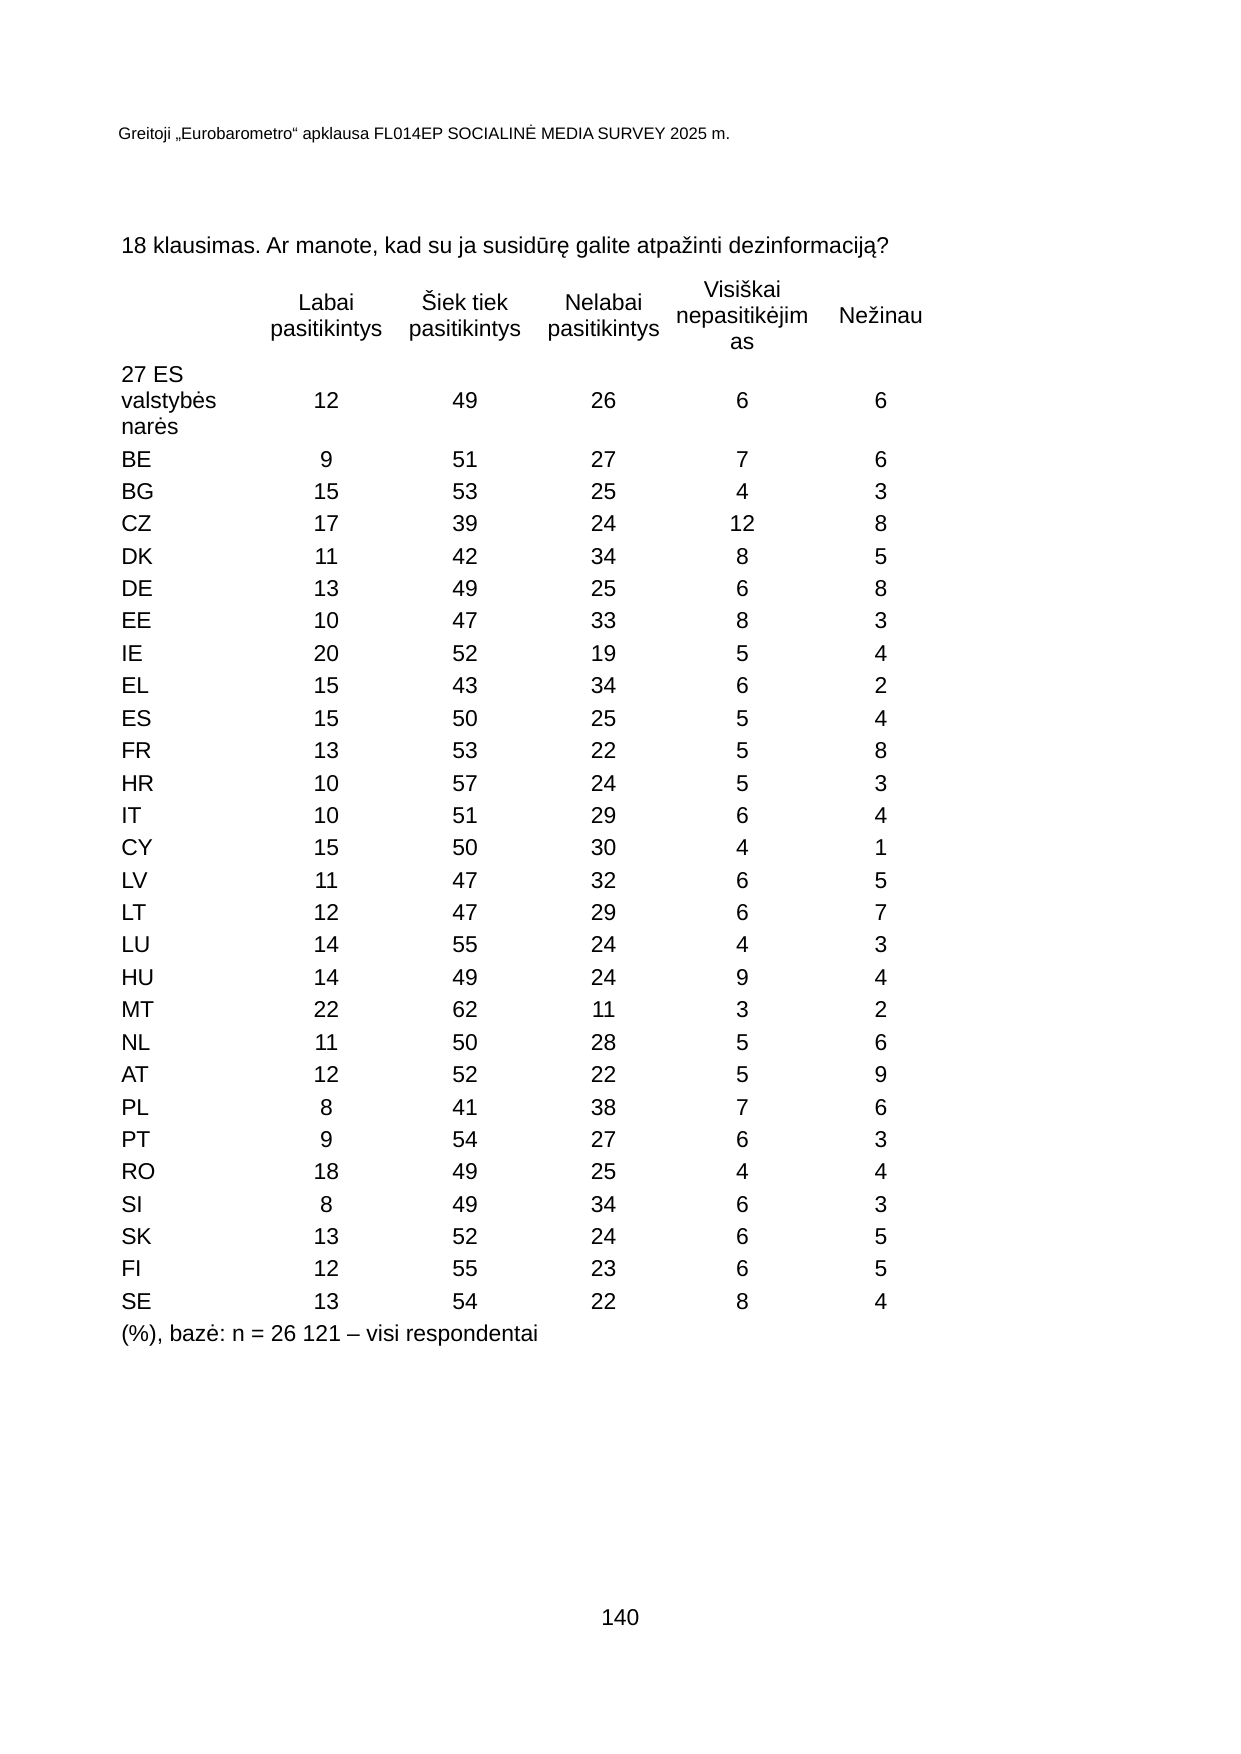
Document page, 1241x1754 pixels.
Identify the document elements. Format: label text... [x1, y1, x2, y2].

table_cell LV [118, 864, 257, 896]
table_cell 7 [811, 896, 950, 928]
table_cell EE [118, 605, 257, 637]
table_cell 9 [257, 1123, 395, 1155]
table_cell DK [118, 540, 257, 572]
table_cell 8 [673, 605, 811, 637]
table_cell 24 [534, 766, 673, 799]
table_cell 6 [673, 1253, 811, 1285]
table_cell FR [118, 734, 257, 766]
table_cell 5 [811, 540, 950, 572]
table_cell 47 [395, 605, 534, 637]
table_cell Nelabai pasitikintys [534, 273, 673, 358]
table_cell 13 [257, 1285, 395, 1317]
table_cell 10 [257, 799, 395, 831]
table_cell 8 [257, 1090, 395, 1123]
table_cell 5 [811, 1253, 950, 1285]
table_cell PT [118, 1123, 257, 1155]
table_cell BE [118, 443, 257, 475]
table_cell 50 [395, 1026, 534, 1058]
table_header 18 klausimas. Ar manote, kad su ja susidūrę galite atpažinti dezinformaciją? [118, 217, 950, 273]
table_cell 4 [811, 1155, 950, 1188]
table_cell 1 [811, 831, 950, 864]
table_cell 6 [673, 799, 811, 831]
table_cell 6 [673, 669, 811, 702]
table_cell 22 [534, 734, 673, 766]
table_cell 57 [395, 766, 534, 799]
table_cell CZ [118, 507, 257, 540]
table_cell RO [118, 1155, 257, 1188]
table_cell MT [118, 993, 257, 1026]
table_cell 23 [534, 1253, 673, 1285]
table_cell 25 [534, 475, 673, 507]
table_cell 4 [673, 1155, 811, 1188]
table_cell 6 [811, 358, 950, 442]
table_cell Visiškai nepasitikėjimas [673, 273, 811, 358]
table_cell 49 [395, 1155, 534, 1188]
table_cell 9 [257, 443, 395, 475]
table_cell 22 [534, 1285, 673, 1317]
table_cell LU [118, 929, 257, 961]
table_cell 42 [395, 540, 534, 572]
table_cell 17 [257, 507, 395, 540]
table_cell 53 [395, 734, 534, 766]
table_cell 3 [811, 1188, 950, 1220]
table_cell FI [118, 1253, 257, 1285]
table_cell 5 [811, 864, 950, 896]
table_cell 30 [534, 831, 673, 864]
table_cell 2 [811, 993, 950, 1026]
table_cell SK [118, 1220, 257, 1252]
table_cell 49 [395, 572, 534, 604]
table_cell 12 [257, 1058, 395, 1090]
table_cell 6 [811, 1026, 950, 1058]
table_cell 54 [395, 1123, 534, 1155]
table_cell 6 [811, 1090, 950, 1123]
table_cell 39 [395, 507, 534, 540]
table_cell 29 [534, 896, 673, 928]
table_cell 11 [257, 540, 395, 572]
table_cell 15 [257, 702, 395, 734]
table_cell 5 [673, 734, 811, 766]
table_cell 9 [673, 961, 811, 993]
table_cell 47 [395, 896, 534, 928]
table_cell 3 [811, 766, 950, 799]
table_cell 33 [534, 605, 673, 637]
table_cell 24 [534, 507, 673, 540]
table_cell 11 [534, 993, 673, 1026]
table_cell 8 [811, 507, 950, 540]
table_cell 13 [257, 734, 395, 766]
table_cell 4 [673, 475, 811, 507]
table_cell 7 [673, 1090, 811, 1123]
table_cell 13 [257, 572, 395, 604]
table_cell 49 [395, 1188, 534, 1220]
table_cell BG [118, 475, 257, 507]
table_cell 34 [534, 1188, 673, 1220]
table_cell 32 [534, 864, 673, 896]
table_cell 51 [395, 799, 534, 831]
table_cell Šiek tiek pasitikintys [395, 273, 534, 358]
table_cell 3 [811, 929, 950, 961]
table_cell 15 [257, 831, 395, 864]
table_cell [118, 273, 257, 358]
table_cell 14 [257, 929, 395, 961]
table_cell 55 [395, 1253, 534, 1285]
table_cell 3 [673, 993, 811, 1026]
table_cell 19 [534, 637, 673, 669]
table_cell IT [118, 799, 257, 831]
table_cell EL [118, 669, 257, 702]
table_cell 24 [534, 961, 673, 993]
table_cell Labai pasitikintys [257, 273, 395, 358]
table_cell 10 [257, 605, 395, 637]
table_cell PL [118, 1090, 257, 1123]
table_cell 4 [673, 929, 811, 961]
table_cell 6 [673, 1220, 811, 1252]
table_cell 6 [673, 1188, 811, 1220]
table_cell 51 [395, 443, 534, 475]
table_cell 5 [673, 637, 811, 669]
table_cell 12 [673, 507, 811, 540]
table_cell 4 [811, 1285, 950, 1317]
table_cell 5 [673, 702, 811, 734]
table_cell 55 [395, 929, 534, 961]
table_cell 47 [395, 864, 534, 896]
table_cell 52 [395, 637, 534, 669]
table_cell 14 [257, 961, 395, 993]
table_cell 5 [673, 766, 811, 799]
table_cell 34 [534, 669, 673, 702]
table_cell DE [118, 572, 257, 604]
table_cell 29 [534, 799, 673, 831]
table_cell 5 [673, 1058, 811, 1090]
table_cell 4 [811, 637, 950, 669]
table_cell 25 [534, 1155, 673, 1188]
table_cell 25 [534, 702, 673, 734]
table_cell 5 [673, 1026, 811, 1058]
table_cell 27 [534, 443, 673, 475]
table_cell 6 [673, 864, 811, 896]
table_cell SI [118, 1188, 257, 1220]
table_cell 4 [811, 702, 950, 734]
table_cell 8 [673, 1285, 811, 1317]
table_cell 49 [395, 961, 534, 993]
table_cell 12 [257, 1253, 395, 1285]
table_cell 43 [395, 669, 534, 702]
table_cell 6 [673, 1123, 811, 1155]
table_cell 3 [811, 1123, 950, 1155]
table_cell (%), bazė: n = 26 121 – visi respondentai [118, 1317, 950, 1349]
table_cell 54 [395, 1285, 534, 1317]
table_cell 38 [534, 1090, 673, 1123]
table_cell 2 [811, 669, 950, 702]
table_cell 8 [673, 540, 811, 572]
table_cell 52 [395, 1220, 534, 1252]
table_cell 6 [673, 572, 811, 604]
table_cell 50 [395, 831, 534, 864]
table_cell SE [118, 1285, 257, 1317]
table_cell 15 [257, 475, 395, 507]
table_cell 28 [534, 1026, 673, 1058]
table_cell 12 [257, 896, 395, 928]
table_cell 3 [811, 605, 950, 637]
table_cell 50 [395, 702, 534, 734]
table_cell 41 [395, 1090, 534, 1123]
table_cell 15 [257, 669, 395, 702]
table_cell 12 [257, 358, 395, 442]
table_cell 9 [811, 1058, 950, 1090]
table_cell 24 [534, 1220, 673, 1252]
table_cell ES [118, 702, 257, 734]
table_cell 62 [395, 993, 534, 1026]
table_cell 7 [673, 443, 811, 475]
table_cell 6 [673, 358, 811, 442]
table_cell 26 [534, 358, 673, 442]
table_cell 4 [673, 831, 811, 864]
table_cell 11 [257, 1026, 395, 1058]
table_cell 18 [257, 1155, 395, 1188]
table_cell 5 [811, 1220, 950, 1252]
table_cell 13 [257, 1220, 395, 1252]
table_cell NL [118, 1026, 257, 1058]
table_cell 25 [534, 572, 673, 604]
table_cell 8 [257, 1188, 395, 1220]
table_cell 27 [534, 1123, 673, 1155]
table_cell 27 ES valstybės narės [118, 358, 257, 442]
table_cell 11 [257, 864, 395, 896]
table_cell CY [118, 831, 257, 864]
table_cell 49 [395, 358, 534, 442]
table_cell 20 [257, 637, 395, 669]
table_cell 34 [534, 540, 673, 572]
table_cell 8 [811, 734, 950, 766]
table_cell HU [118, 961, 257, 993]
table_cell 6 [811, 443, 950, 475]
table_cell 6 [673, 896, 811, 928]
table_cell IE [118, 637, 257, 669]
table_cell LT [118, 896, 257, 928]
table_cell 4 [811, 961, 950, 993]
table_cell 8 [811, 572, 950, 604]
table_cell 4 [811, 799, 950, 831]
table_cell 22 [534, 1058, 673, 1090]
table_cell 22 [257, 993, 395, 1026]
table_cell 24 [534, 929, 673, 961]
table_cell 10 [257, 766, 395, 799]
table_cell Nežinau [811, 273, 950, 358]
table_cell HR [118, 766, 257, 799]
table_cell AT [118, 1058, 257, 1090]
table_cell 3 [811, 475, 950, 507]
table_cell 52 [395, 1058, 534, 1090]
table_cell 53 [395, 475, 534, 507]
